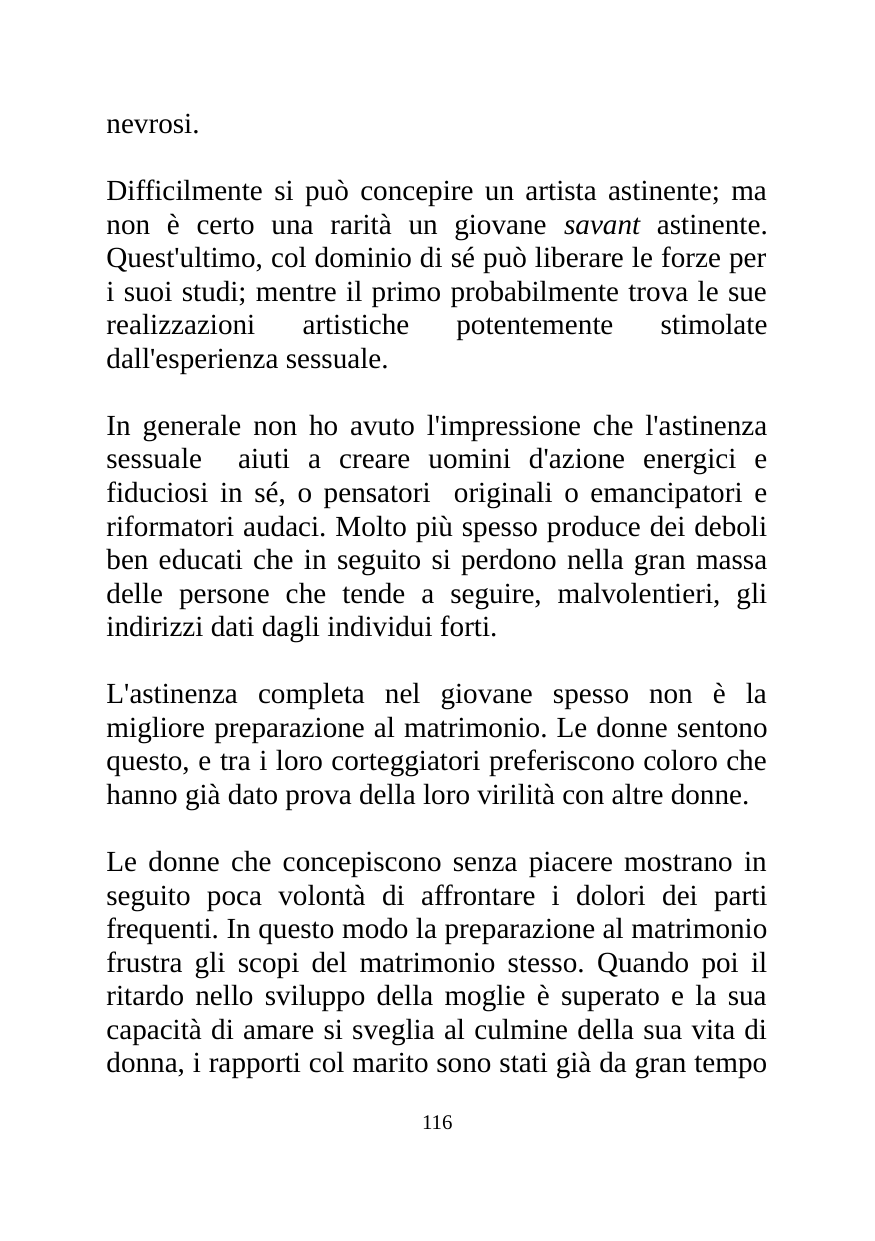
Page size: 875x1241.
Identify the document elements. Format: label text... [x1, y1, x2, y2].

text Le donne che concepiscono senza piacere mostrano in seguito poca volontà di affrontare i dolori dei parti frequenti. In questo modo la preparazione al matrimonio frustra gli scopi del matrimonio stesso. Quando poi il ritardo nello sviluppo della moglie è superato e la sua capacità di amare si sveglia al culmine della sua vita di donna, i rapporti col marito sono stati già da gran tempo [106, 844, 768, 1079]
text nevrosi. [106, 106, 768, 140]
text Difficilmente si può concepire un artista astinente; ma non è certo una rarità un giovane savant astinente. Quest'ultimo, col dominio di sé può liberare le forze per i suoi studi; mentre il primo probabilmente trova le sue realizzazioni artistiche potentemente stimolate dall'esperienza sessuale. [106, 173, 768, 374]
text L'astinenza completa nel giovane spesso non è la migliore preparazione al matrimonio. Le donne sentono questo, e tra i loro corteggiatori preferiscono coloro che hanno già dato prova della loro virilità con altre donne. [106, 676, 768, 811]
text In generale non ho avuto l'impressione che l'astinenza sessuale aiuti a creare uomini d'azione energici e fiduciosi in sé, o pensatori originali o emancipatori e riformatori audaci. Molto più spesso produce dei deboli ben educati che in seguito si perdono nella gran massa delle persone che tende a seguire, malvolentieri, gli indirizzi dati dagli individui forti. [106, 408, 768, 643]
